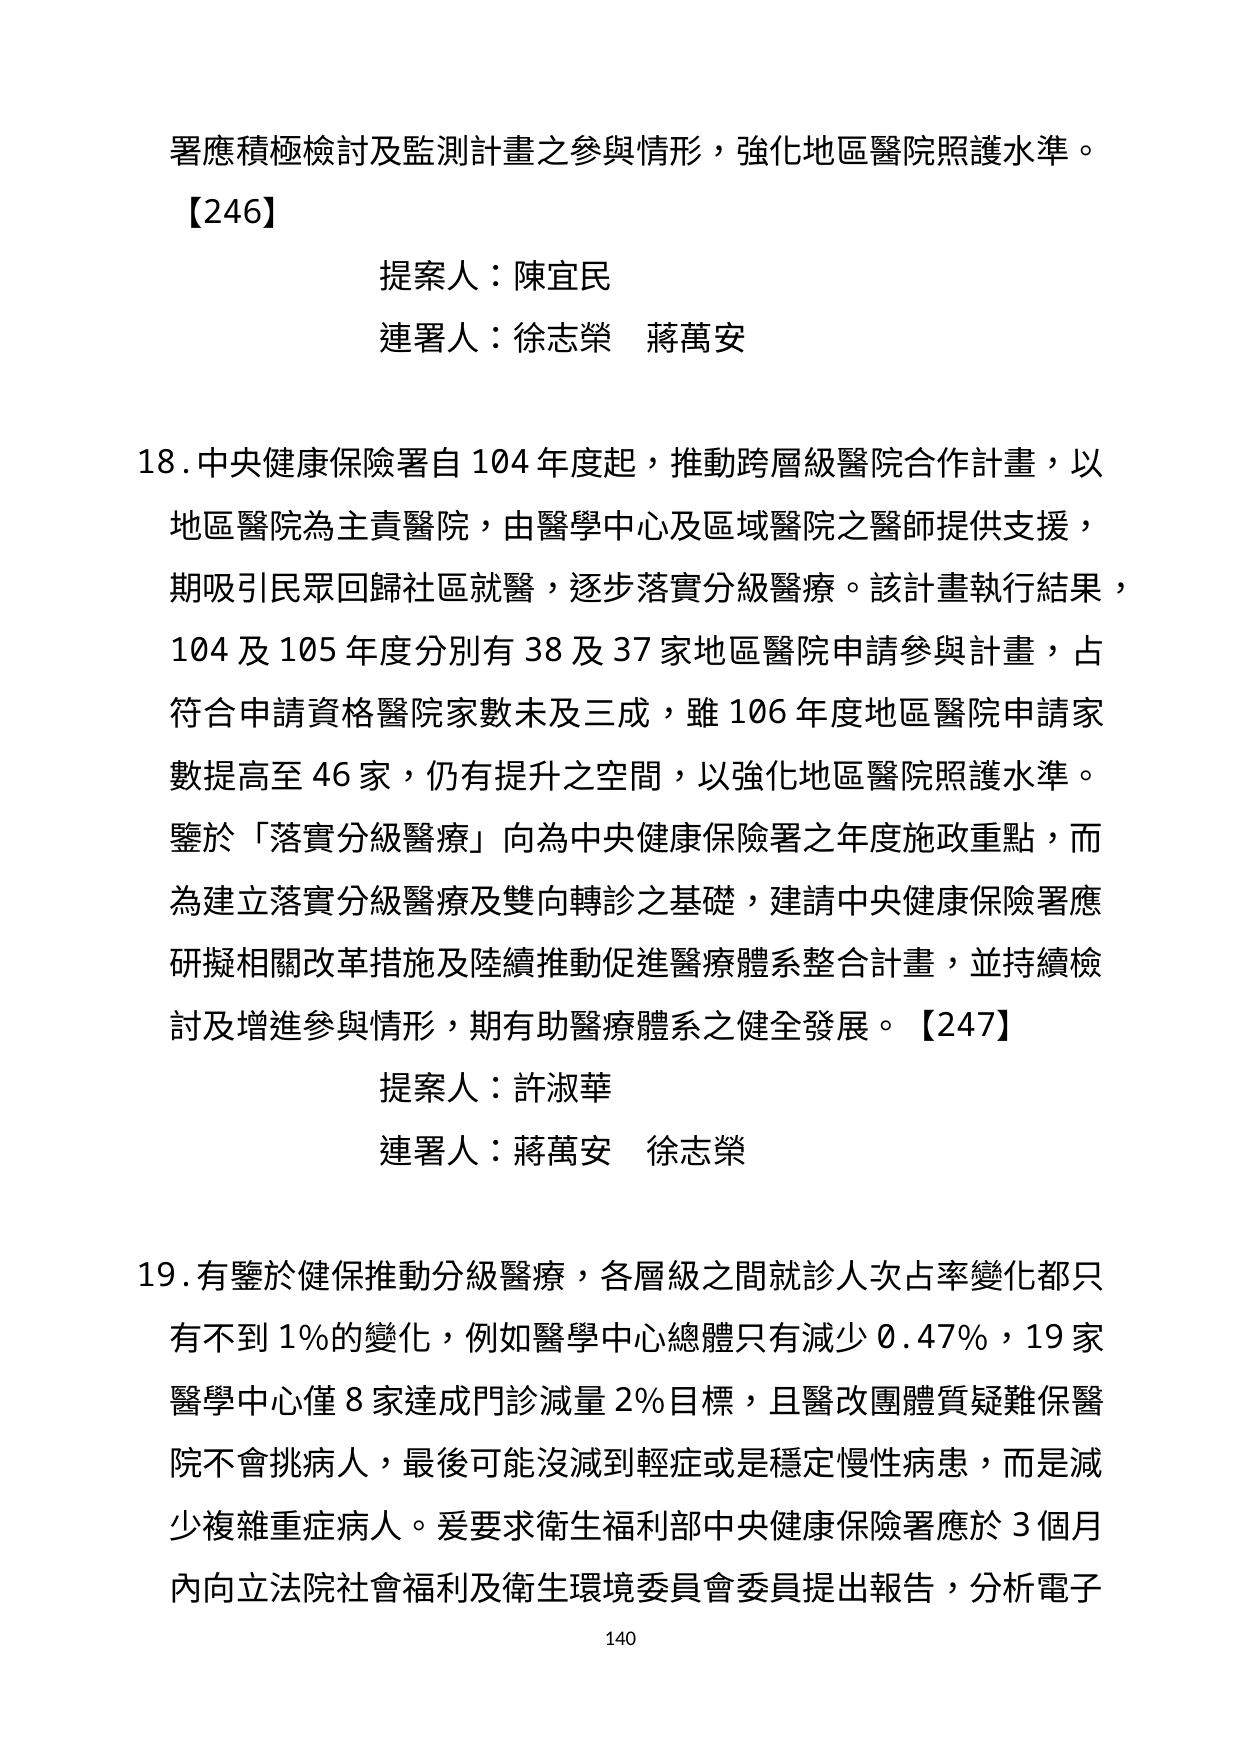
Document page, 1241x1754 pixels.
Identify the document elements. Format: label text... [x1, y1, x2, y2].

text 提案人：陳宜民 [379, 232, 1104, 294]
text 連署人：蔣萬安 徐志榮 [379, 1107, 1104, 1169]
text 19.有鑒於健保推動分級醫療，各層級之間就診人次占率變化都只有不到1％的變化，例如醫學中心總體只有減少0.47％，19家醫學中心僅8家達成門診減量2％目標，且醫改團體質疑難保醫院不會挑病人，最後可能沒減到輕症或是穩定慢性病患，而是減少複雜重症病人。爰要求衛生福利部中央健康保險署應於3個月內向立法院社會福利及衛生環境委員會委員提出報告，分析電子 [136, 1232, 1104, 1607]
text 署應積極檢討及監測計畫之參與情形，強化地區醫院照護水準。【246】 [136, 107, 1104, 232]
text 18.中央健康保險署自104年度起，推動跨層級醫院合作計畫，以地區醫院為主責醫院，由醫學中心及區域醫院之醫師提供支援，期吸引民眾回歸社區就醫，逐步落實分級醫療。該計畫執行結果，104及105年度分別有38及37家地區醫院申請參與計畫，占符合申請資格醫院家數未及三成，雖106年度地區醫院申請家數提高至46家，仍有提升之空間，以強化地區醫院照護水準。鑒於「落實分級醫療」向為中央健康保險署之年度施政重點，而為建立落實分級醫療及雙向轉診之基礎，建請中央健康保險署應研擬相關改革措施及陸續推動促進醫療體系整合計畫，並持續檢討及增進參與情形，期有助醫療體系之健全發展。【247】 [136, 419, 1104, 1044]
text 提案人：許淑華 [379, 1044, 1104, 1107]
text 連署人：徐志榮 蔣萬安 [379, 294, 1104, 357]
